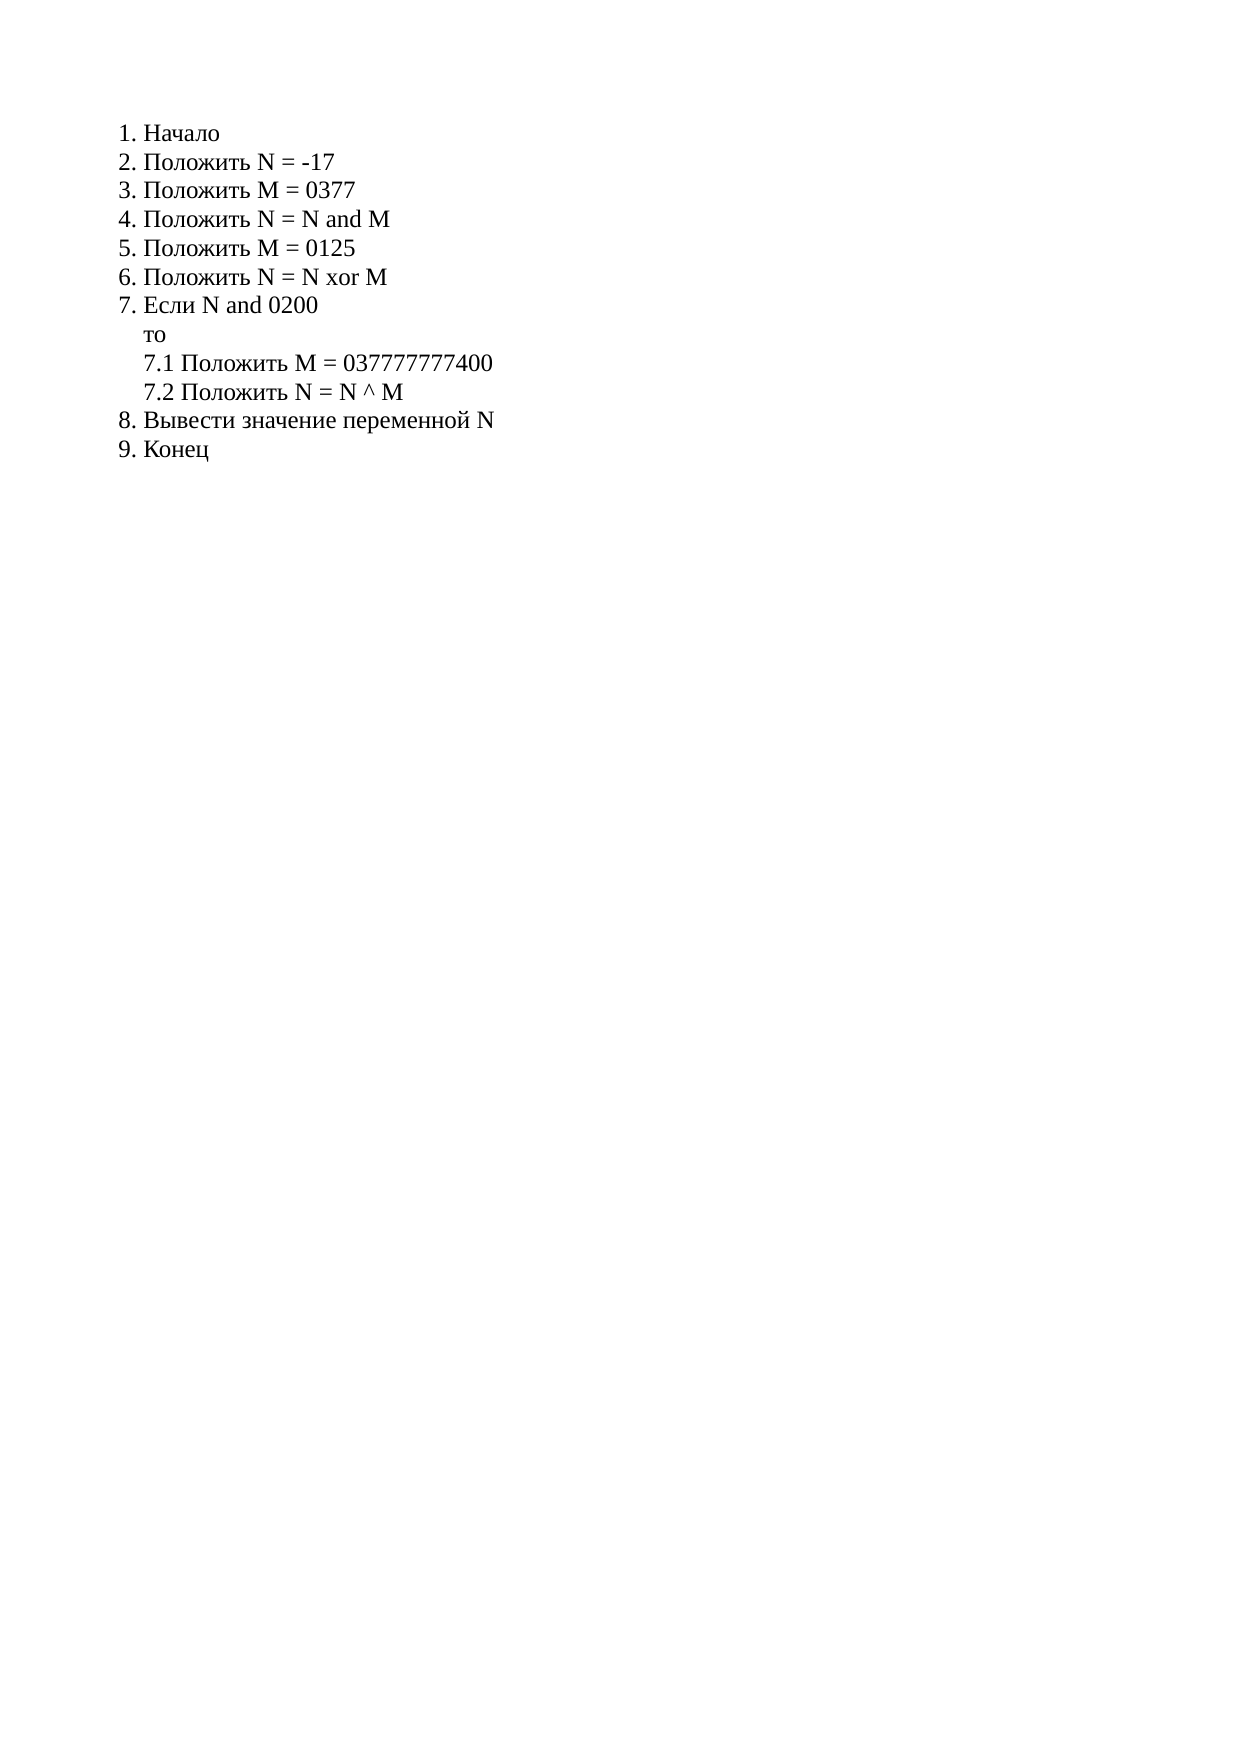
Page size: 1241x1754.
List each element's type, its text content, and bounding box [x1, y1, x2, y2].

text 3. Положить M = 0377 [118, 176, 1122, 204]
text 6. Положить N = N xor M [118, 262, 1122, 291]
text 9. Конец [118, 434, 1122, 463]
text 8. Вывести значение переменной N [118, 406, 1122, 434]
text 7.1 Положить M = 037777777400 [118, 348, 1122, 377]
text 7. Если N and 0200 [118, 291, 1122, 319]
text 5. Положить M = 0125 [118, 233, 1122, 262]
text 4. Положить N = N and M [118, 204, 1122, 233]
text 1. Начало [118, 118, 1122, 147]
text то [118, 319, 1122, 348]
text 2. Положить N = -17 [118, 147, 1122, 176]
text 7.2 Положить N = N ^ M [118, 377, 1122, 406]
